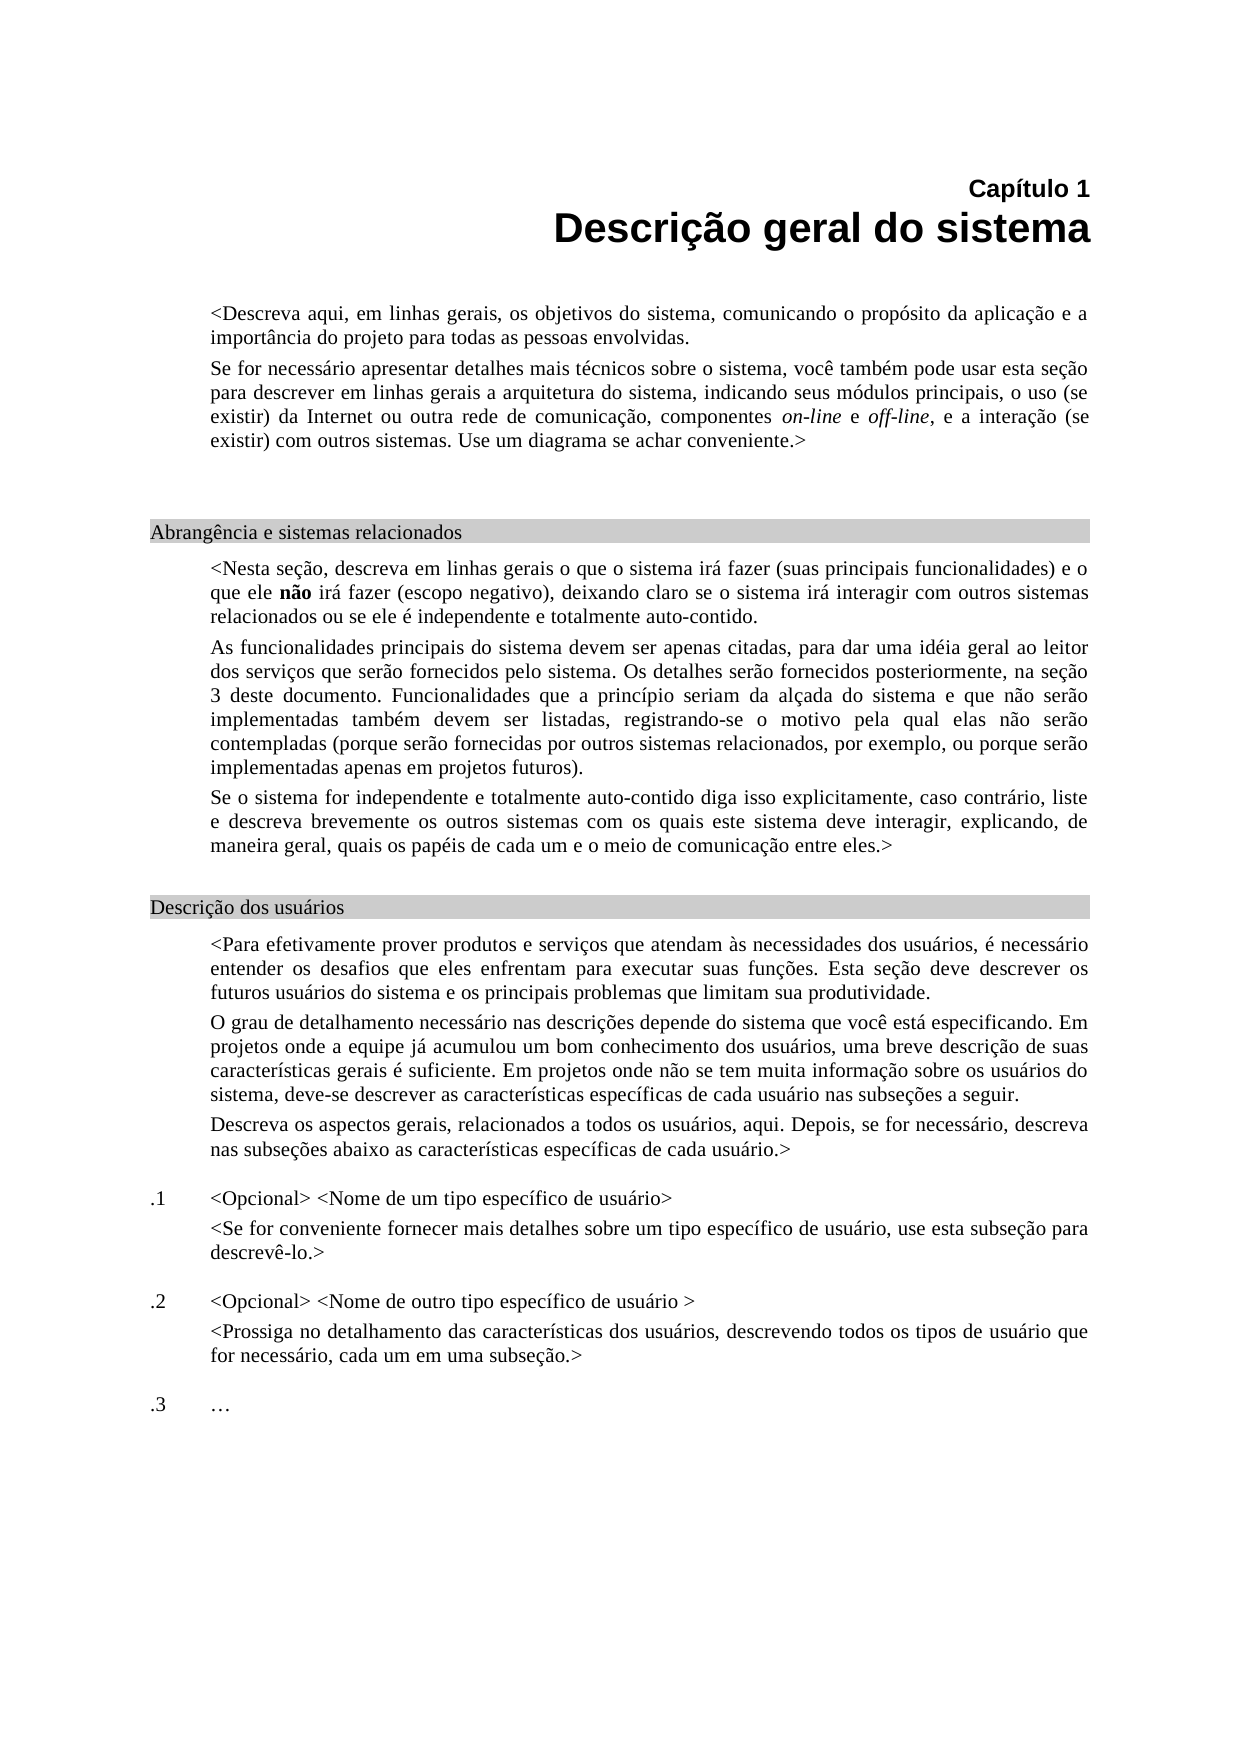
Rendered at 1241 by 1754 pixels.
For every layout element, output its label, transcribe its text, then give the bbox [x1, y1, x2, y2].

text <Nesta seção, descreva em linhas gerais o que o sistema irá fazer (suas principais funcionalidades) e o que ele não irá fazer (escopo negativo), deixando claro se o sistema irá interagir com outros sistemas relacionados ou se ele é independente e totalmente auto-contido. [210, 556, 1090, 628]
subtitle <Opcional> <Nome de um tipo específico de usuário> [150, 1185, 1090, 1209]
text <Se for conveniente fornecer mais detalhes sobre um tipo específico de usuário, use esta subseção para descrevê-lo.> [210, 1216, 1090, 1264]
text <Prossiga no detalhamento das características dos usuários, descrevendo todos os tipos de usuário que for necessário, cada um em uma subseção.> [210, 1319, 1090, 1367]
text As funcionalidades principais do sistema devem ser apenas citadas, para dar uma idéia geral ao leitor dos serviços que serão fornecidos pelo sistema. Os detalhes serão fornecidos posteriormente, na seção 3 deste documento. Funcionalidades que a princípio seriam da alçada do sistema e que não serão implementadas também devem ser listadas, registrando-se o motivo pela qual elas não serão contempladas (porque serão fornecidas por outros sistemas relacionados, por exemplo, ou porque serão implementadas apenas em projetos futuros). [210, 634, 1090, 779]
text Descreva os aspectos gerais, relacionados a todos os usuários, aqui. Depois, se for necessário, descreva nas subseções abaixo as características específicas de cada usuário.> [210, 1112, 1090, 1160]
text <Descreva aqui, em linhas gerais, os objetivos do sistema, comunicando o propósito da aplicação e a importância do projeto para todas as pessoas envolvidas. [210, 301, 1090, 349]
subtitle … [150, 1392, 1090, 1416]
subtitle Abrangência e sistemas relacionados [150, 519, 1090, 543]
text Se for necessário apresentar detalhes mais técnicos sobre o sistema, você também pode usar esta seção para descrever em linhas gerais a arquitetura do sistema, indicando seus módulos principais, o uso (se existir) da Internet ou outra rede de comunicação, componentes on-line e off-line, e a interação (se existir) com outros sistemas. Use um diagrama se achar conveniente.> [210, 355, 1090, 452]
subtitle Descrição geral do sistema [150, 203, 1090, 251]
subtitle <Opcional> <Nome de outro tipo específico de usuário > [150, 1289, 1090, 1313]
text Se o sistema for independente e totalmente auto-contido diga isso explicitamente, caso contrário, liste e descreva brevemente os outros sistemas com os quais este sistema deve interagir, explicando, de maneira geral, quais os papéis de cada um e o meio de comunicação entre eles.> [210, 785, 1090, 857]
text <Para efetivamente prover produtos e serviços que atendam às necessidades dos usuários, é necessário entender os desafios que eles enfrentam para executar suas funções. Esta seção deve descrever os futuros usuários do sistema e os principais problemas que limitam sua produtividade. [210, 931, 1090, 1003]
text Capítulo 1 [210, 174, 1090, 203]
subtitle Descrição dos usuários [150, 895, 1090, 919]
text O grau de detalhamento necessário nas descrições depende do sistema que você está especificando. Em projetos onde a equipe já acumulou um bom conhecimento dos usuários, uma breve descrição de suas características gerais é suficiente. Em projetos onde não se tem muita informação sobre os usuários do sistema, deve-se descrever as características específicas de cada usuário nas subseções a seguir. [210, 1010, 1090, 1106]
